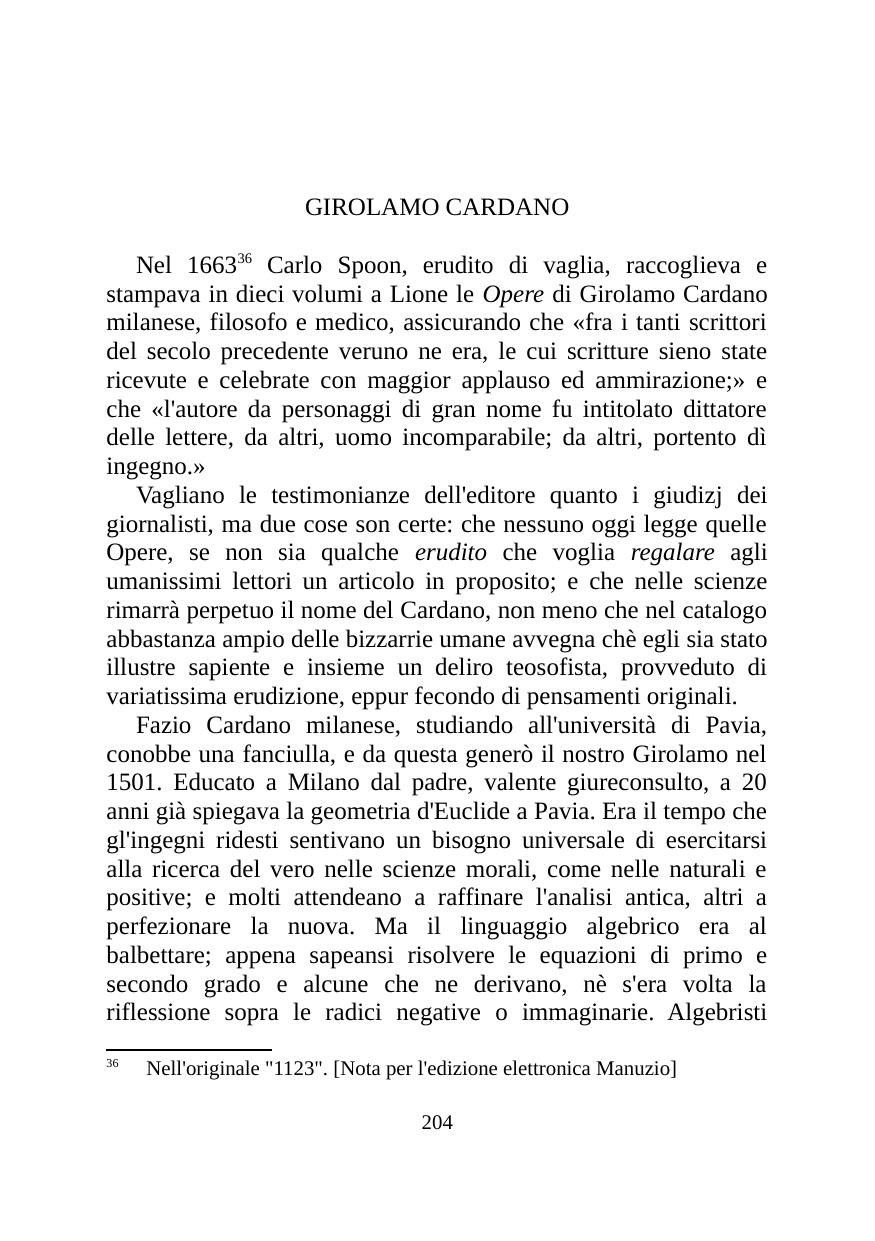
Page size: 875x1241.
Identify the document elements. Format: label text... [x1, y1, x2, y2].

text Nell'originale "1123". [Nota per l'edizione elettronica Manuzio] [106, 1056, 768, 1080]
text Nel 1663 Carlo Spoon, erudito di vaglia, raccoglieva e stampava in dieci volumi a Lione le Opere di Girolamo Cardano milanese, filosofo e medico, assicurando che «fra i tanti scrittori del secolo precedente veruno ne era, le cui scritture sieno state ricevute e celebrate con maggior applauso ed ammirazione;» e che «l'autore da personaggi di gran nome fu intitolato dittatore delle lettere, da altri, uomo incomparabile; da altri, portento dì ingegno.» [106, 250, 768, 480]
text Vagliano le testimonianze dell'editore quanto i giudizj dei giornalisti, ma due cose son certe: che nessuno oggi legge quelle Opere, se non sia qualche erudito che voglia regalare agli umanissimi lettori un articolo in proposito; e che nelle scienze rimarrà perpetuo il nome del Cardano, non meno che nel catalogo abbastanza ampio delle bizzarrie umane avvegna chè egli sia stato illustre sapiente e insieme un deliro teosofista, provveduto di variatissima erudizione, eppur fecondo di pensamenti originali. [106, 480, 768, 710]
text Fazio Cardano milanese, studiando all'università di Pavia, conobbe una fanciulla, e da questa generò il nostro Girolamo nel 1501. Educato a Milano dal padre, valente giureconsulto, a 20 anni già spiegava la geometria d'Euclide a Pavia. Era il tempo che gl'ingegni ridesti sentivano un bisogno universale di esercitarsi alla ricerca del vero nelle scienze morali, come nelle naturali e positive; e molti attendeano a raffinare l'analisi antica, altri a perfezionare la nuova. Ma il linguaggio algebrico era al balbettare; appena sapeansi risolvere le equazioni di primo e secondo grado e alcune che ne derivano, nè s'era volta la riflessione sopra le radici negative o immaginarie. Algebristi [106, 710, 768, 1026]
text GIROLAMO CARDANO [106, 192, 768, 221]
